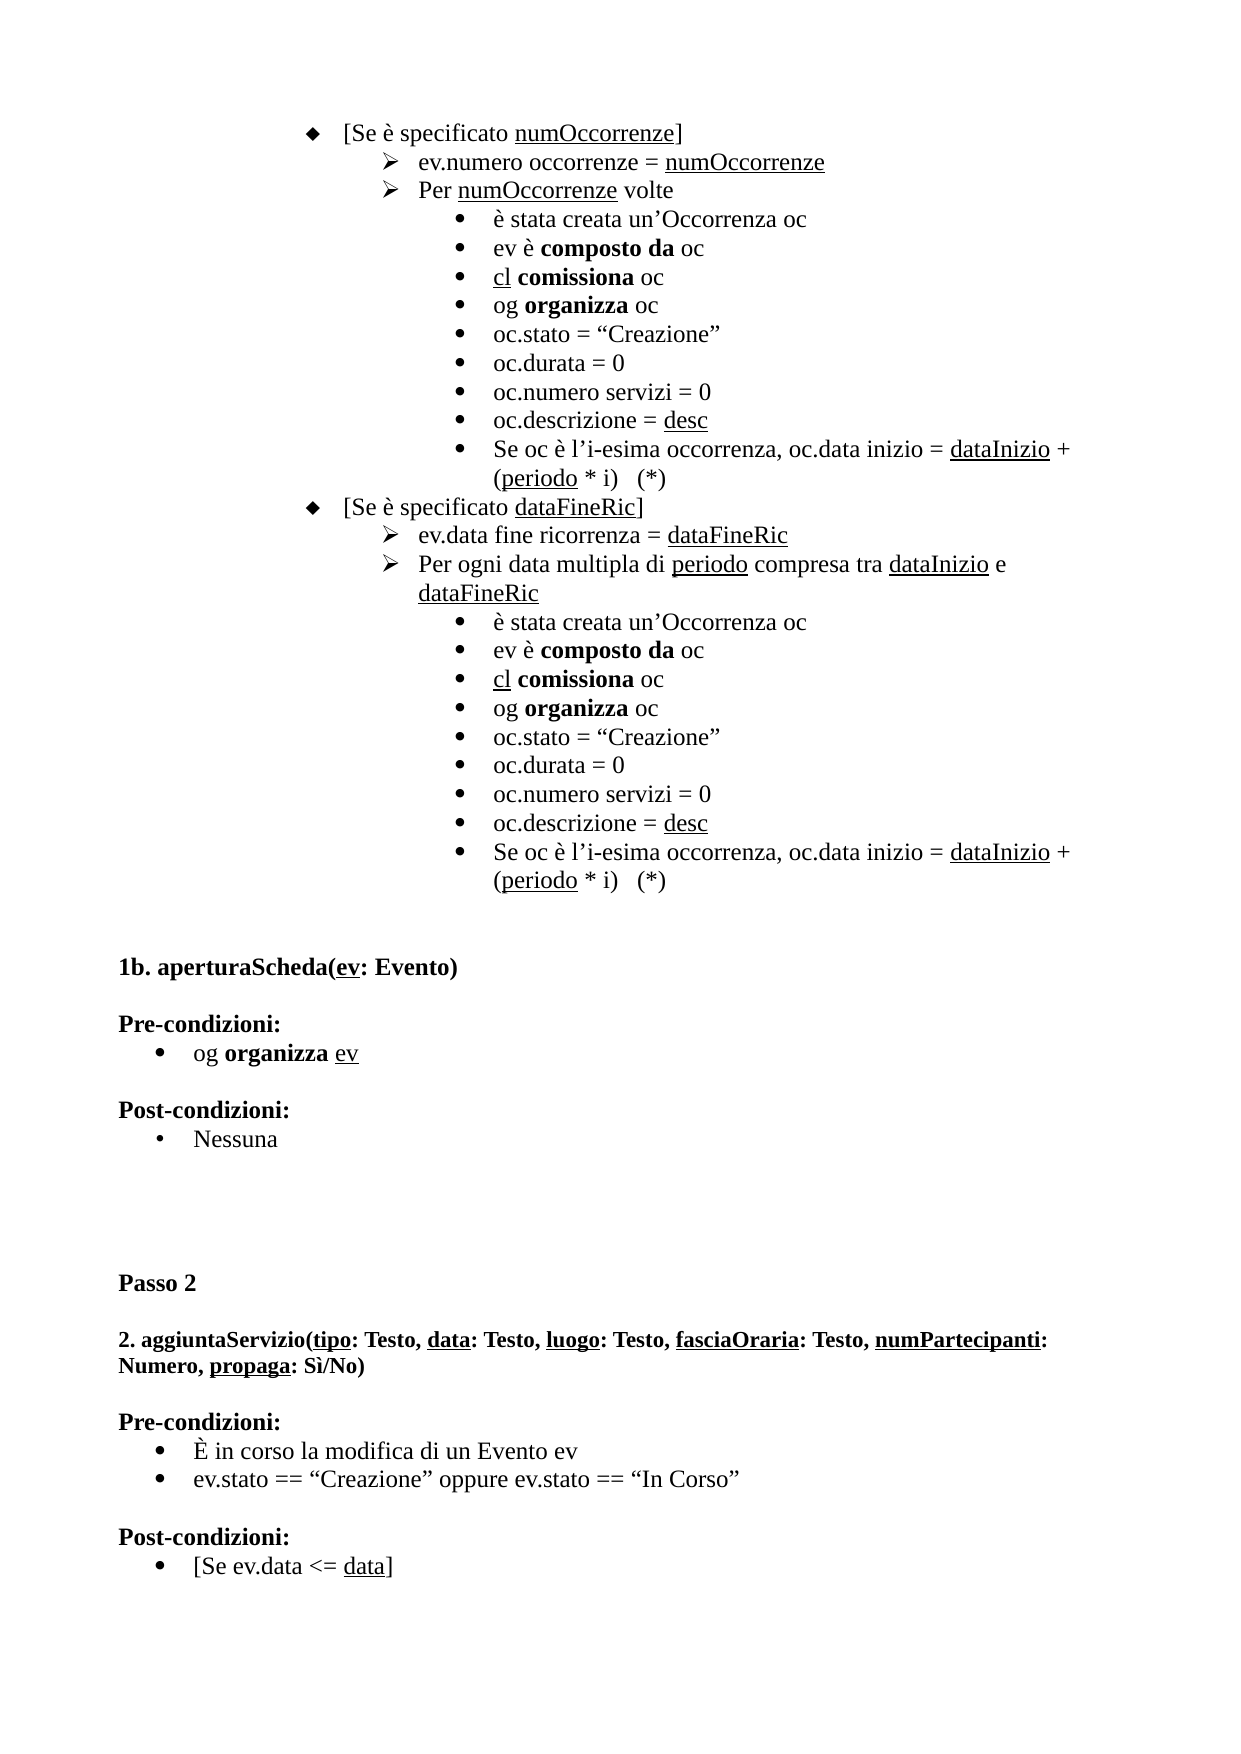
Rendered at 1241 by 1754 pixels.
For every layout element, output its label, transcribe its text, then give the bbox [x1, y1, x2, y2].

list Se oc è l’i-esima occorrenza, oc.data inizio = dataInizio + (periodo * i) (*) [456, 434, 1122, 492]
text 1b. aperturaScheda(ev: Evento) [118, 952, 1122, 981]
list oc.descrizione = desc [456, 406, 1122, 434]
list È in corso la modifica di un Evento ev [156, 1436, 1122, 1464]
list ev.numero occorrenze = numOccorrenze [381, 147, 1122, 176]
list [Se è specificato dataFineRic] [306, 492, 1122, 521]
list Per numOccorrenze volte [381, 176, 1122, 204]
list oc.stato = “Creazione” [456, 722, 1122, 751]
list og organizza oc [456, 693, 1122, 722]
text 2. aggiuntaServizio(tipo: Testo, data: Testo, luogo: Testo, fasciaOraria: Testo, numPartecipanti: Numero, propaga: Sì/No) [118, 1326, 1122, 1378]
list [Se è specificato numOccorrenze] [306, 118, 1122, 147]
list Nessuna [156, 1124, 1122, 1153]
list ev è composto da oc [456, 636, 1122, 664]
list ev.stato == “Creazione” oppure ev.stato == “In Corso” [156, 1464, 1122, 1493]
text Passo 2 [118, 1268, 1122, 1297]
list ev.data fine ricorrenza = dataFineRic [381, 521, 1122, 549]
list [Se ev.data <= data] [156, 1551, 1122, 1579]
list cl comissiona oc [456, 262, 1122, 291]
text Post-condizioni: [118, 1522, 1122, 1551]
list oc.durata = 0 [456, 348, 1122, 377]
list oc.stato = “Creazione” [456, 319, 1122, 348]
text Pre-condizioni: [118, 1407, 1122, 1436]
list ev è composto da oc [456, 233, 1122, 262]
list cl comissiona oc [456, 664, 1122, 693]
text Post-condizioni: [118, 1096, 1122, 1124]
list è stata creata un’Occorrenza oc [456, 204, 1122, 233]
list Per ogni data multipla di periodo compresa tra dataInizio e dataFineRic [381, 549, 1122, 607]
list Se oc è l’i-esima occorrenza, oc.data inizio = dataInizio + (periodo * i) (*) [456, 837, 1122, 894]
list oc.numero servizi = 0 [456, 377, 1122, 406]
list oc.durata = 0 [456, 751, 1122, 779]
list oc.descrizione = desc [456, 808, 1122, 837]
list og organizza ev [156, 1038, 1122, 1067]
list è stata creata un’Occorrenza oc [456, 607, 1122, 636]
list og organizza oc [456, 291, 1122, 319]
text Pre-condizioni: [118, 1009, 1122, 1038]
list oc.numero servizi = 0 [456, 779, 1122, 808]
